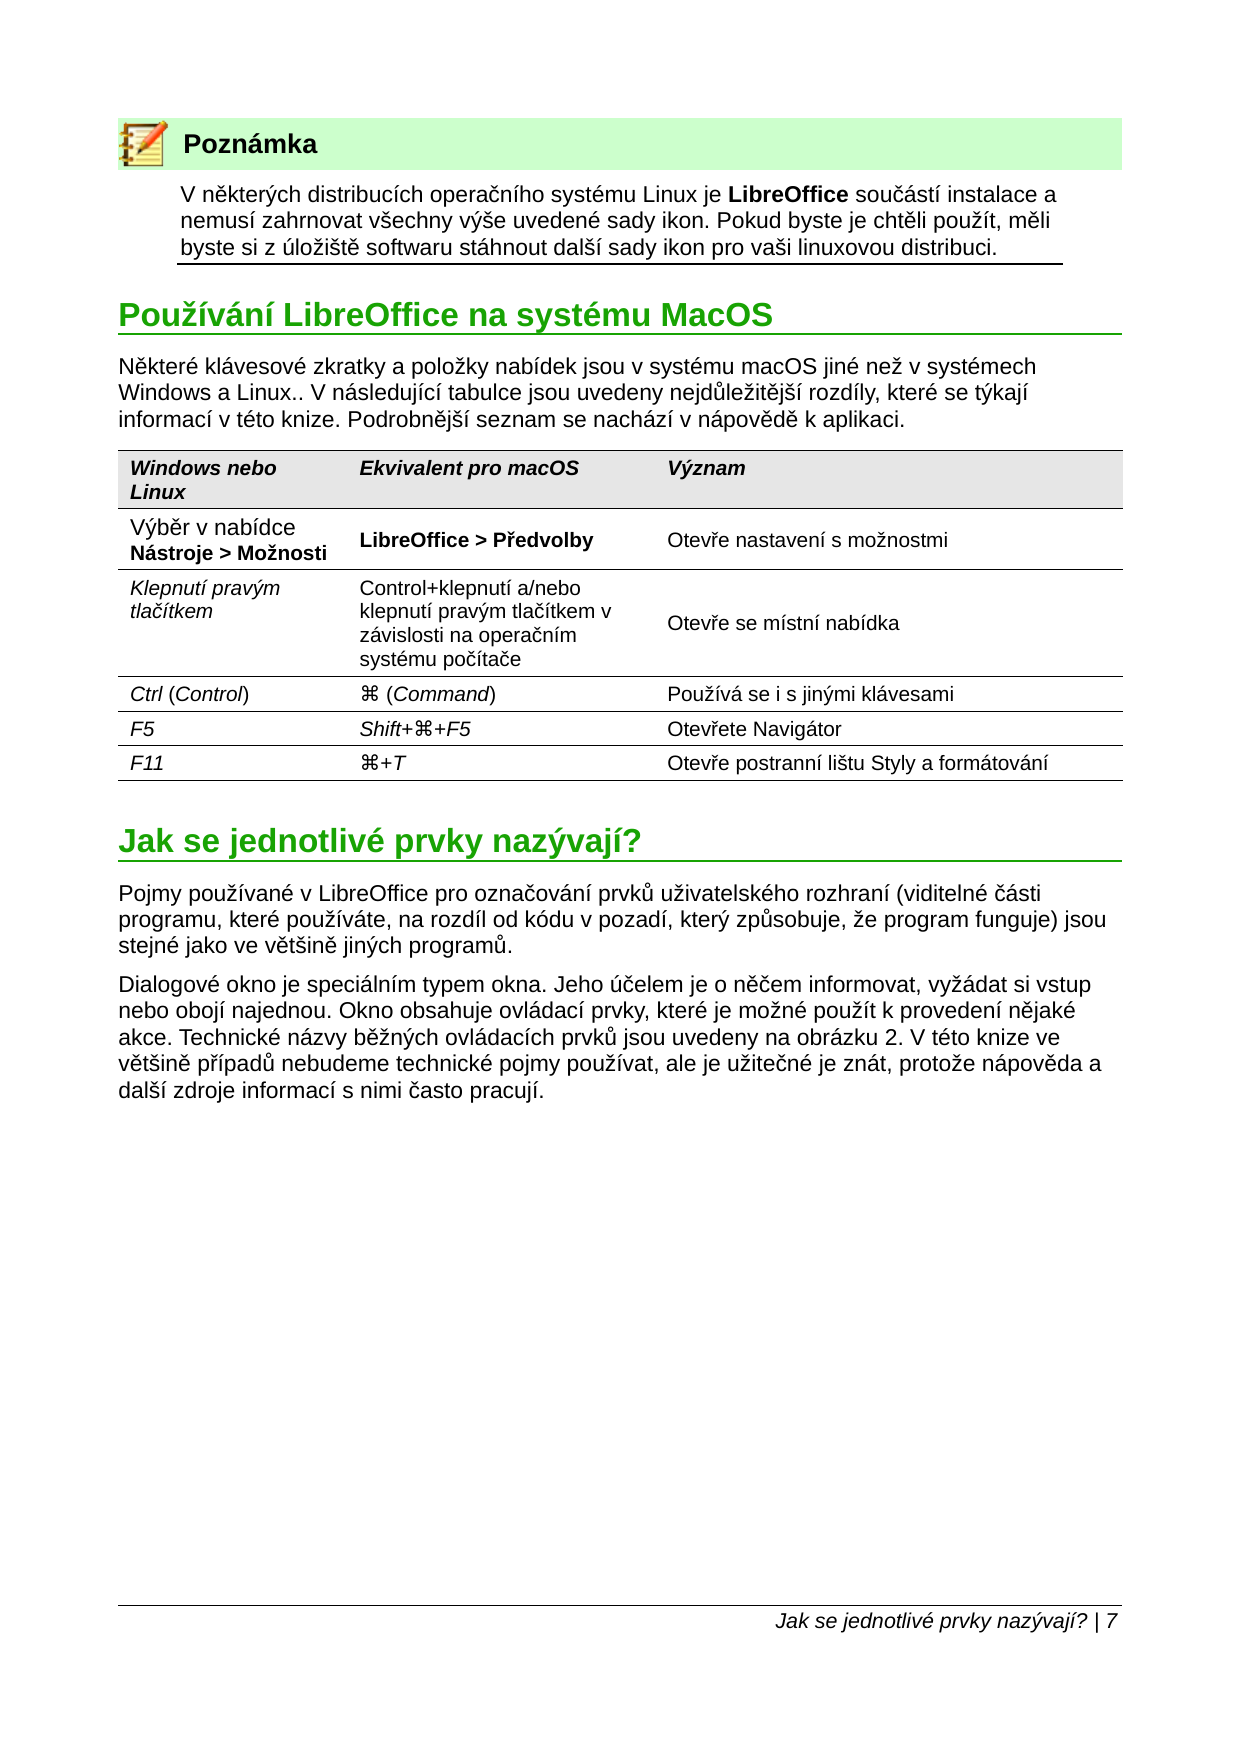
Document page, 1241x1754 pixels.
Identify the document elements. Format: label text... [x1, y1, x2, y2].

table_cell Otevře postranní lištu Styly a formátování [655, 746, 1123, 780]
table_cell LibreOffice > Předvolby [348, 509, 655, 569]
text Dialogové okno je speciálním typem okna. Jeho účelem je o něčem informovat, vyžádat si vstup nebo obojí najednou. Okno obsahuje ovládací prvky, které je možné použít k provedení nějaké akce. Technické názvy běžných ovládacích prvků jsou uvedeny na obrázku 2. V této knize ve většině případů nebudeme technické pojmy používat, ale je užitečné je znát, protože nápověda a další zdroje informací s nimi často pracují. [118, 971, 1122, 1103]
table_cell Otevře nastavení s možnostmi [655, 509, 1123, 569]
subtitle Jak se jednotlivé prvky nazývají? [118, 821, 1122, 860]
table_header Windows nebo Linux [118, 451, 348, 508]
table_cell F5 [118, 712, 348, 745]
text Některé klávesové zkratky a položky nabídek jsou v systému macOS jiné než v systémech Windows a Linux.. V následující tabulce jsou uvedeny nejdůležitější rozdíly, které se týkají informací v této knize. Podrobnější seznam se nachází v nápovědě k aplikaci. [118, 353, 1122, 432]
table_cell F11 [118, 746, 348, 780]
text V některých distribucích operačního systému Linux je LibreOffice součástí instalace a nemusí zahrnovat všechny výše uvedené sady ikon. Pokud byste je chtěli použít, měli byste si z úložiště softwaru stáhnout další sady ikon pro vaši linuxovou distribuci. [177, 178, 1063, 263]
table_cell ⌘+T [348, 746, 655, 780]
table_cell Otevře se místní nabídka [655, 570, 1123, 676]
table_cell Shift+⌘+F5 [348, 712, 655, 745]
text Pojmy používané v LibreOffice pro označování prvků uživatelského rozhraní (viditelné části programu, které používáte, na rozdíl od kódu v pozadí, který způsobuje, že program funguje) jsou stejné jako ve většině jiných programů. [118, 879, 1122, 959]
subtitle Používání LibreOffice na systému MacOS [118, 294, 1122, 333]
table_header Ekvivalent pro macOS [348, 451, 655, 508]
table_cell Otevřete Navigátor [655, 712, 1123, 745]
table_cell Výběr v nabídce Nástroje > Možnosti [118, 509, 348, 569]
picture [119, 119, 170, 170]
table_header Význam [655, 451, 1123, 508]
table_cell Používá se i s jinými klávesami [655, 677, 1123, 711]
table_cell Klepnutí pravým tlačítkem [118, 570, 348, 676]
table_cell ⌘ (Command) [348, 677, 655, 711]
table_cell Control+klepnutí a/nebo klepnutí pravým tlačítkem v závislosti na operačním systému počítače [348, 570, 655, 676]
subtitle Poznámka [118, 118, 1122, 170]
table_cell Ctrl (Control) [118, 677, 348, 711]
